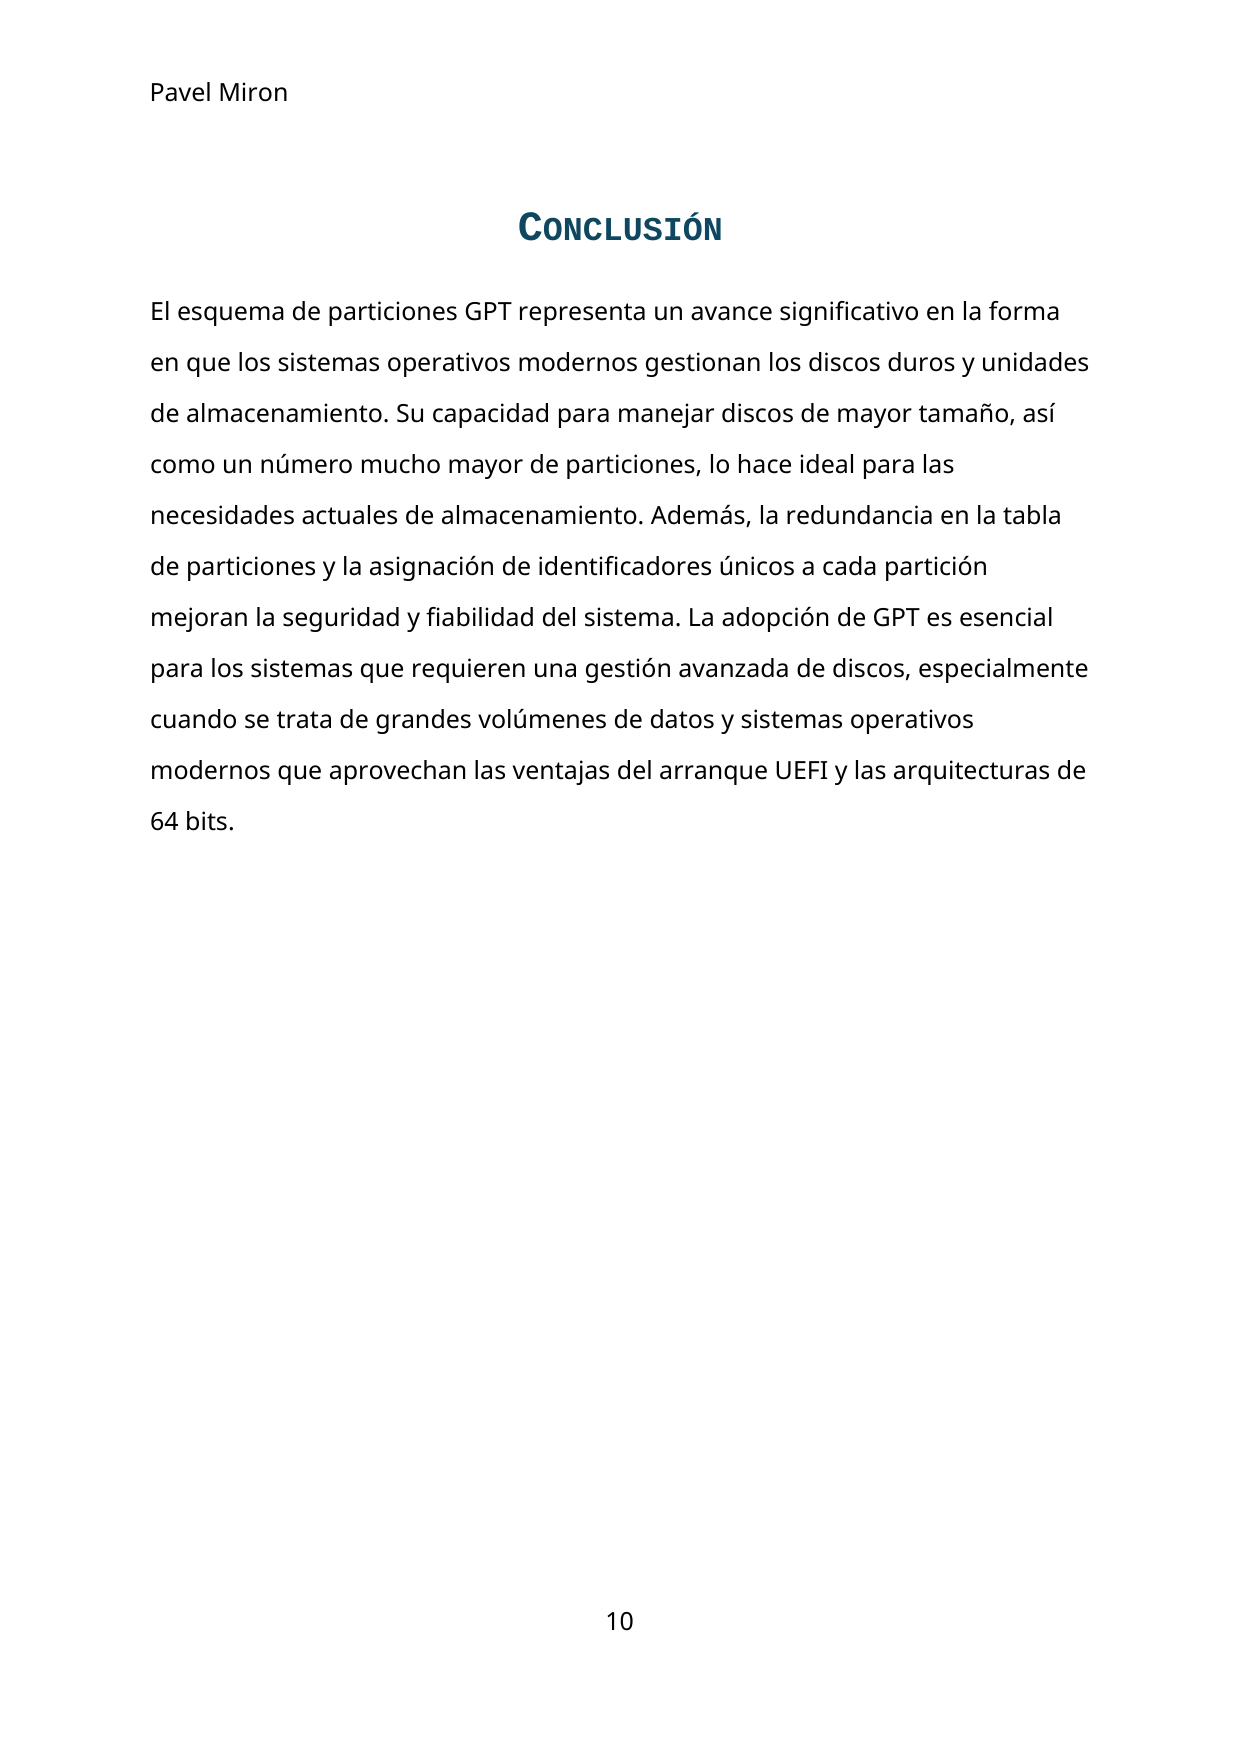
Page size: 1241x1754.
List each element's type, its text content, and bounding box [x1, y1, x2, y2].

text El esquema de particiones GPT representa un avance significativo en la forma en que los sistemas operativos modernos gestionan los discos duros y unidades de almacenamiento. Su capacidad para manejar discos de mayor tamaño, así como un número mucho mayor de particiones, lo hace ideal para las necesidades actuales de almacenamiento. Además, la redundancia en la tabla de particiones y la asignación de identificadores únicos a cada partición mejoran la seguridad y fiabilidad del sistema. La adopción de GPT es esencial para los sistemas que requieren una gestión avanzada de discos, especialmente cuando se trata de grandes volúmenes de datos y sistemas operativos modernos que aprovechan las ventajas del arranque UEFI y las arquitecturas de 64 bits. [150, 293, 1090, 838]
text Conclusión [150, 206, 1090, 253]
